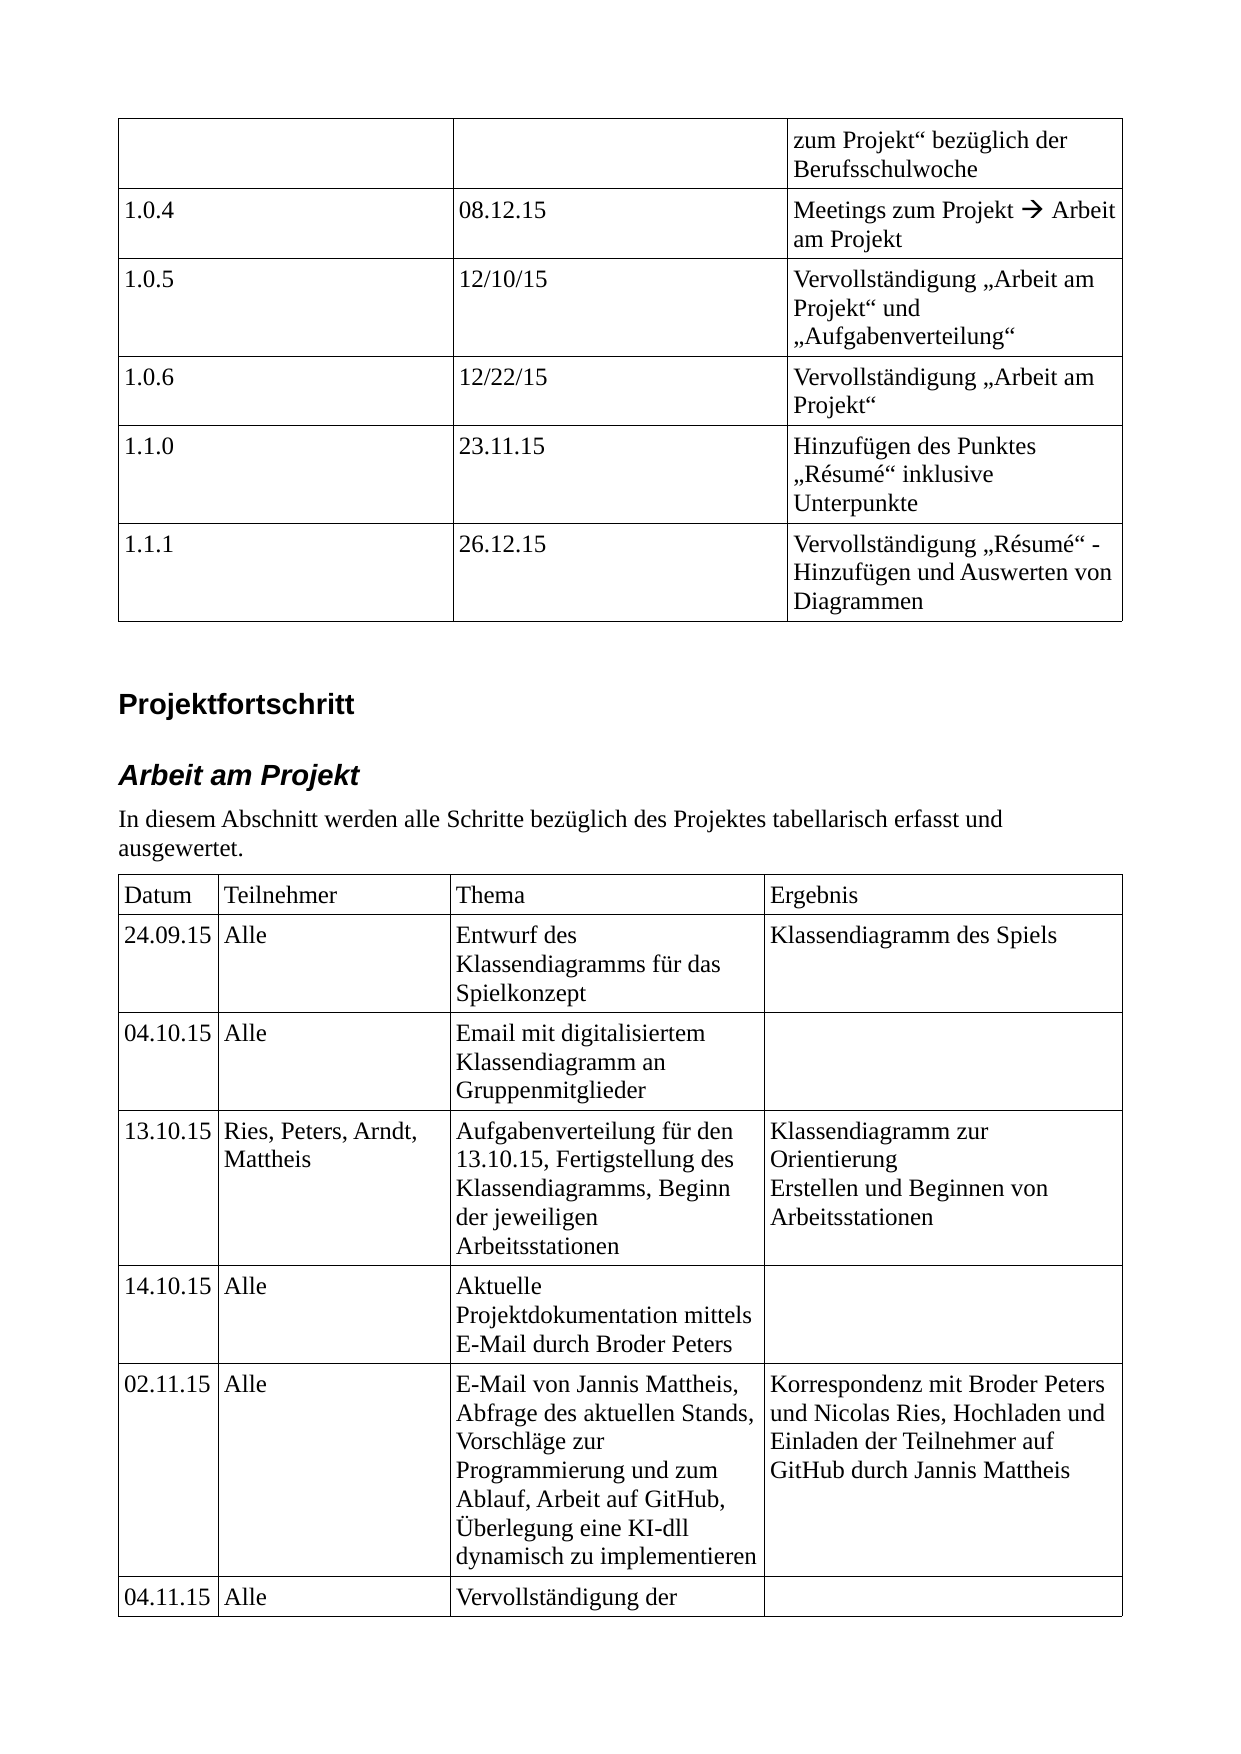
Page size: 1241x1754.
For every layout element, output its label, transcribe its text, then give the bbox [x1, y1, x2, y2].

table_cell Vervollständigung der [451, 1577, 764, 1616]
table_cell Email mit digitalisiertem Klassendiagramm an Gruppenmitglieder [451, 1013, 764, 1110]
table_cell Klassendiagramm des Spiels [765, 915, 1122, 1012]
table_cell Alle [219, 1013, 450, 1110]
table_cell Klassendiagramm zur Orientierung Erstellen und Beginnen von Arbeitsstationen [765, 1111, 1122, 1265]
table_cell Ries, Peters, Arndt, Mattheis [219, 1111, 450, 1265]
table_cell Alle [219, 1364, 450, 1576]
table_cell 13.10.15 [119, 1111, 218, 1265]
table_cell 26.12.15 [454, 524, 787, 621]
table_header Ergebnis [765, 875, 1122, 914]
table_cell 23.11.15 [454, 426, 787, 523]
table_cell 14.10.15 [119, 1266, 218, 1363]
table_cell Hinzufügen des Punktes „Résumé“ inklusive Unterpunkte [788, 426, 1122, 523]
table_cell 1.1.1 [119, 524, 453, 621]
table_cell 02.11.15 [119, 1364, 218, 1576]
table_cell zum Projekt“ bezüglich der Berufsschulwoche [788, 119, 1122, 188]
table_cell Vervollständigung „Arbeit am Projekt“ und „Aufgabenverteilung“ [788, 259, 1122, 356]
table_cell 24.09.15 [119, 915, 218, 1012]
table_cell Aktuelle Projektdokumentation mittels E-Mail durch Broder Peters [451, 1266, 764, 1363]
table_cell Vervollständigung „Résumé“ - Hinzufügen und Auswerten von Diagrammen [788, 524, 1122, 621]
table_cell [765, 1013, 1122, 1110]
table_cell 04.11.15 [119, 1577, 218, 1616]
table_cell 10.12.15 [454, 259, 787, 356]
table_cell Korrespondenz mit Broder Peters und Nicolas Ries, Hochladen und Einladen der Teilnehmer auf GitHub durch Jannis Mattheis [765, 1364, 1122, 1576]
subtitle Arbeit am Projekt [118, 758, 1122, 792]
table_cell Alle [219, 1266, 450, 1363]
table_cell Meetings zum Projekt  Arbeit am Projekt [788, 189, 1122, 258]
table_cell Alle [219, 915, 450, 1012]
table_cell Aufgabenverteilung für den 13.10.15, Fertigstellung des Klassendiagramms, Beginn der jeweiligen Arbeitsstationen [451, 1111, 764, 1265]
table_cell Entwurf des Klassendiagramms für das Spielkonzept [451, 915, 764, 1012]
table_cell [454, 119, 787, 188]
table_cell [119, 119, 453, 188]
text In diesem Abschnitt werden alle Schritte bezüglich des Projektes tabellarisch erfasst und ausgewertet. [118, 804, 1122, 862]
table_cell Vervollständigung „Arbeit am Projekt“ [788, 357, 1122, 425]
table_cell 04.10.15 [119, 1013, 218, 1110]
table_cell 1.1.0 [119, 426, 453, 523]
table_cell Alle [219, 1577, 450, 1616]
subtitle Projektfortschritt [118, 687, 1122, 721]
table_cell 1.0.6 [119, 357, 453, 425]
table_header Teilnehmer [219, 875, 450, 914]
table_cell E-Mail von Jannis Mattheis, Abfrage des aktuellen Stands, Vorschläge zur Programmierung und zum Ablauf, Arbeit auf GitHub, Überlegung eine KI-dll dynamisch zu implementieren [451, 1364, 764, 1576]
table_header Thema [451, 875, 764, 914]
table_cell 1.0.5 [119, 259, 453, 356]
table_header Datum [119, 875, 218, 914]
table_cell [765, 1266, 1122, 1363]
table_cell 08.12.15 [454, 189, 787, 258]
table_cell [765, 1577, 1122, 1616]
table_cell 22.12.15 [454, 357, 787, 425]
table_cell 1.0.4 [119, 189, 453, 258]
